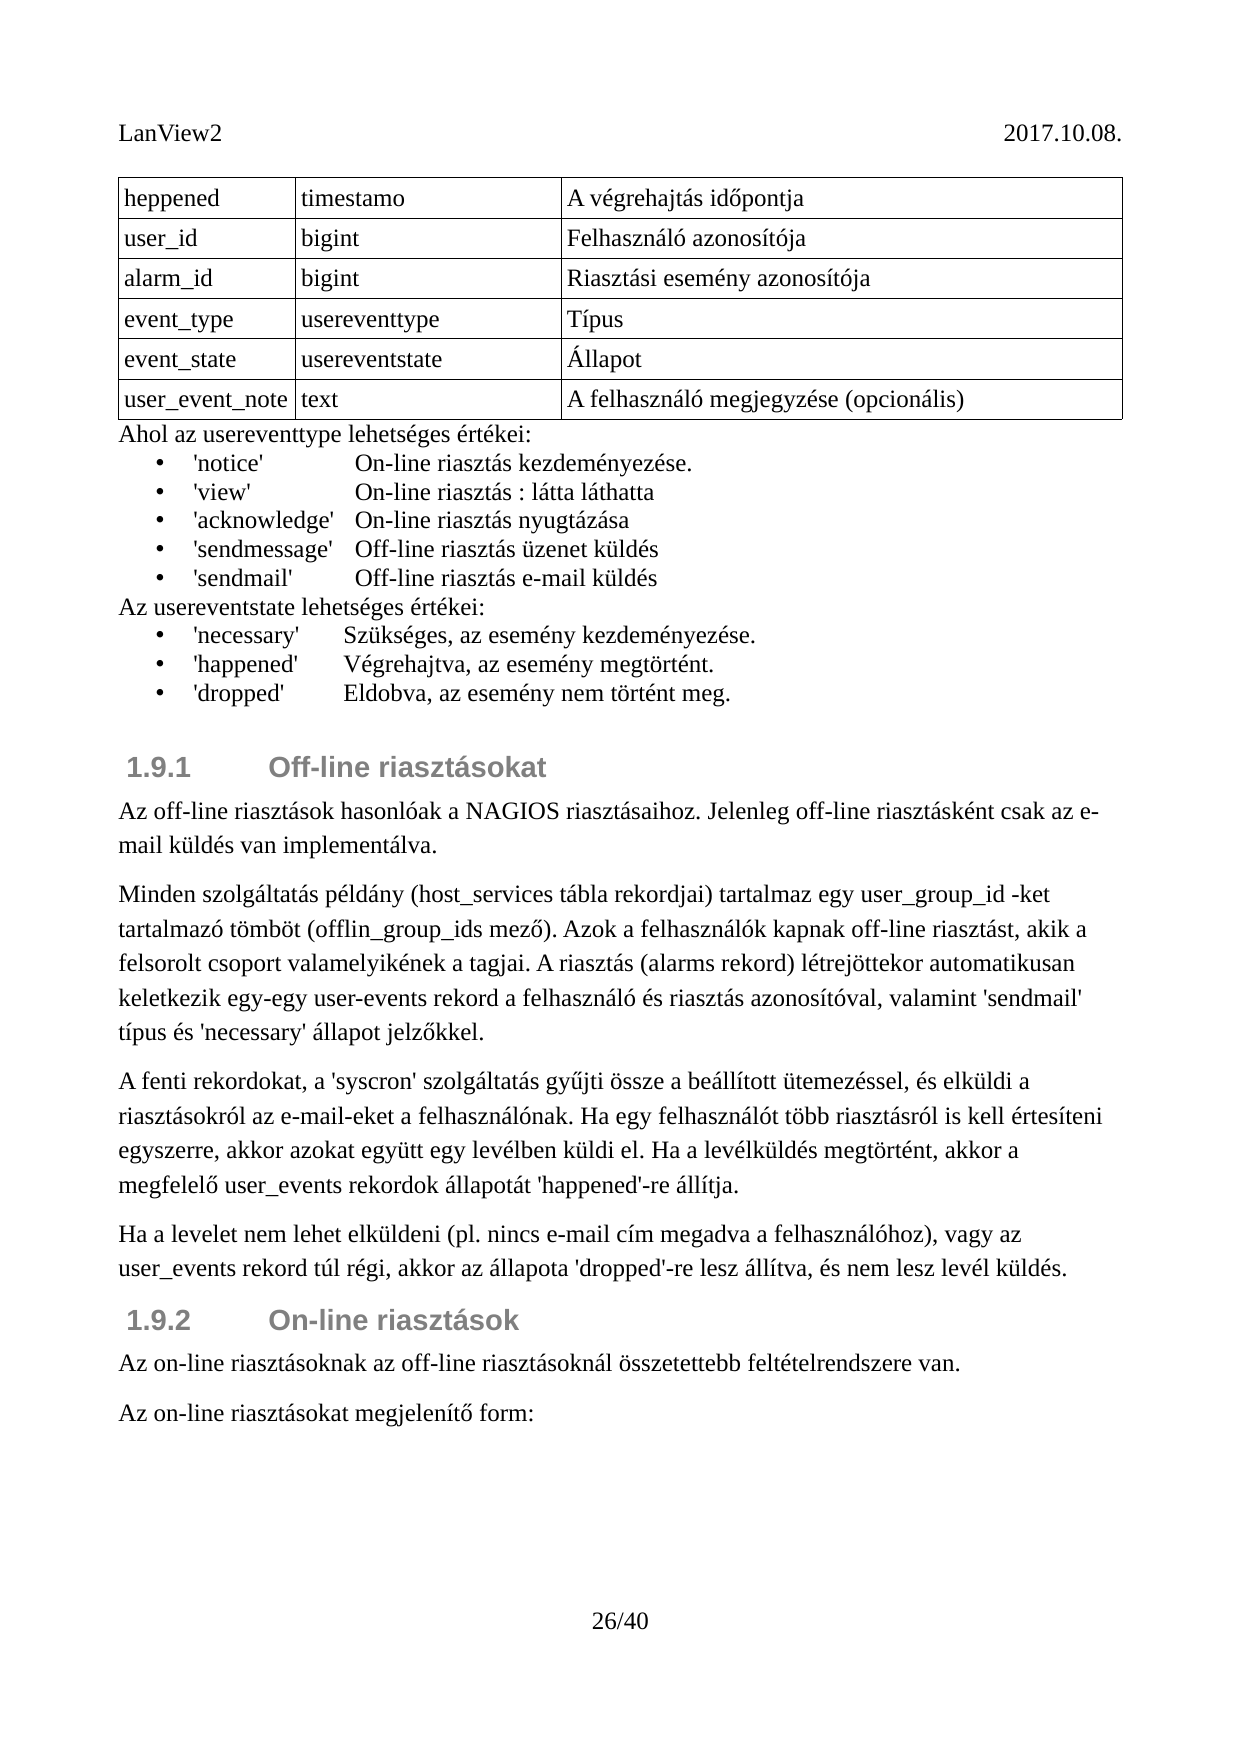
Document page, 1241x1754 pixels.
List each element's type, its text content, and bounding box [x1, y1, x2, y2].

table_cell A végrehajtás időpontja [562, 178, 1122, 217]
table_cell Felhasználó azonosítója [562, 219, 1122, 258]
list 'notice' On-line riasztás kezdeményezése. [156, 448, 1122, 477]
table_cell alarm_id [119, 259, 295, 298]
table_cell usereventtype [296, 299, 561, 338]
table_cell A felhasználó megjegyzése (opcionális) [562, 380, 1122, 419]
list 'sendmessage' Off-line riasztás üzenet küldés [156, 534, 1122, 563]
table_cell event_state [119, 339, 295, 379]
list 'happened' Végrehajtva, az esemény megtörtént. [156, 649, 1122, 678]
list 'acknowledge' On-line riasztás nyugtázása [156, 505, 1122, 534]
table_cell bigint [296, 219, 561, 258]
table_cell Riasztási esemény azonosítója [562, 259, 1122, 298]
text Ha a levelet nem lehet elküldeni (pl. nincs e-mail cím megadva a felhasználóhoz), vagy az user_events rekord túl régi, akkor az állapota 'dropped'-re lesz állítva, és nem lesz levél küldés. [118, 1219, 1122, 1282]
table_cell text [296, 380, 561, 419]
table_cell timestamo [296, 178, 561, 217]
text Az on-line riasztásoknak az off-line riasztásoknál összetettebb feltételrendszere van. [118, 1348, 1122, 1377]
list 'sendmail' Off-line riasztás e-mail küldés [156, 563, 1122, 592]
table_cell user_event_note [119, 380, 295, 419]
table_cell heppened [119, 178, 295, 217]
text Minden szolgáltatás példány (host_services tábla rekordjai) tartalmaz egy user_group_id -ket tartalmazó tömböt (offlin_group_ids mező). Azok a felhasználók kapnak off-line riasztást, akik a felsorolt csoport valamelyikének a tagjai. A riasztás (alarms rekord) létrejöttekor automatikusan keletkezik egy-egy user-events rekord a felhasználó és riasztás azonosítóval, valamint 'sendmail' típus és 'necessary' állapot jelzőkkel. [118, 879, 1122, 1046]
table_cell bigint [296, 259, 561, 298]
text Az off-line riasztások hasonlóak a NAGIOS riasztásaihoz. Jelenleg off-line riasztásként csak az e-mail küldés van implementálva. [118, 796, 1122, 859]
text Az on-line riasztásokat megjelenítő form: [118, 1398, 1122, 1426]
table_cell usereventstate [296, 339, 561, 379]
table_cell Állapot [562, 339, 1122, 379]
text Az usereventstate lehetséges értékei: [118, 592, 1122, 620]
table_cell user_id [119, 219, 295, 258]
text A fenti rekordokat, a 'syscron' szolgáltatás gyűjti össze a beállított ütemezéssel, és elküldi a riasztásokról az e-mail-eket a felhasználónak. Ha egy felhasználót több riasztásról is kell értesíteni egyszerre, akkor azokat együtt egy levélben küldi el. Ha a levélküldés megtörtént, akkor a megfelelő user_events rekordok állapotát 'happened'-re állítja. [118, 1066, 1122, 1199]
text Ahol az usereventtype lehetséges értékei: [118, 420, 1122, 448]
table_cell event_type [119, 299, 295, 338]
list 'necessary' Szükséges, az esemény kezdeményezése. [156, 620, 1122, 649]
subtitle Off-line riasztásokat [118, 750, 1122, 783]
list 'view' On-line riasztás : látta láthatta [156, 477, 1122, 505]
list 'dropped' Eldobva, az esemény nem történt meg. [156, 678, 1122, 707]
table_cell Típus [562, 299, 1122, 338]
subtitle On-line riasztások [118, 1302, 1122, 1336]
